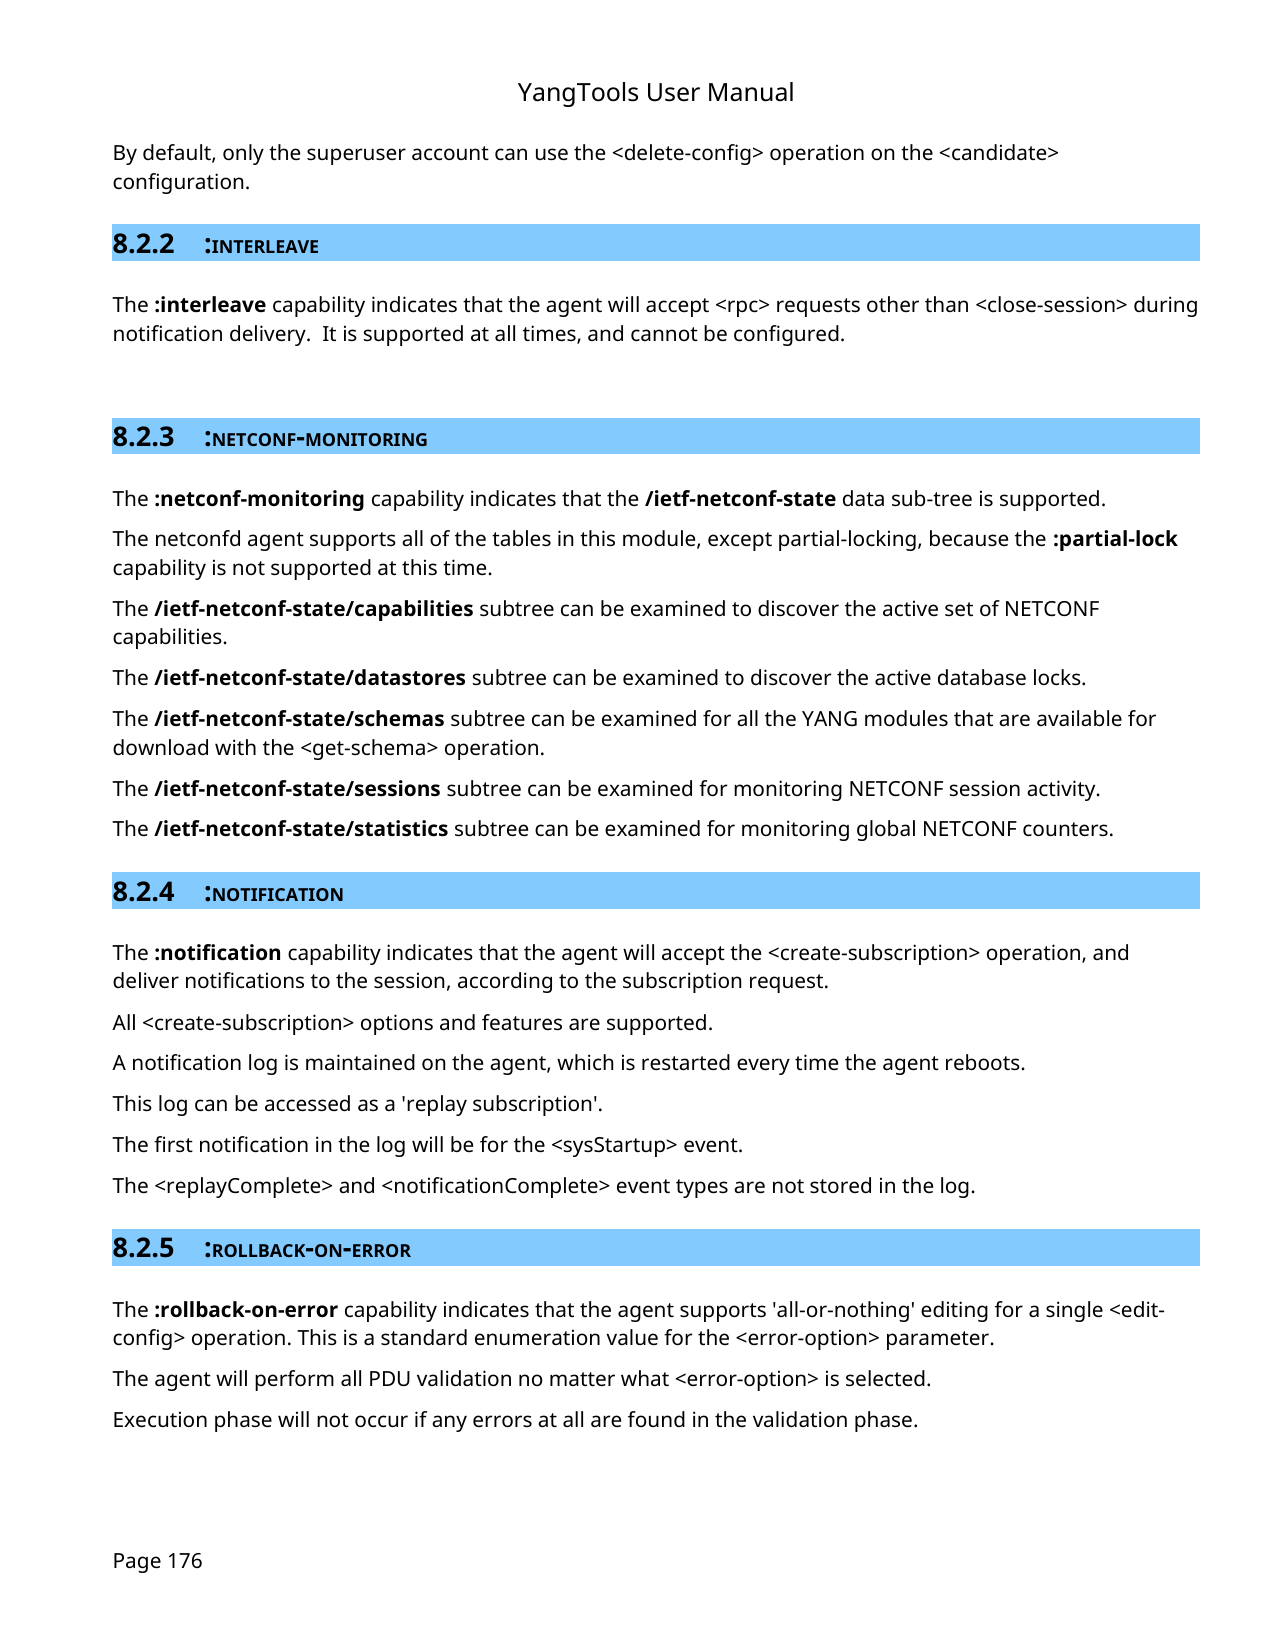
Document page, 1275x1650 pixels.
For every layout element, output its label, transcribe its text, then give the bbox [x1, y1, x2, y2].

text The <replayComplete> and <notificationComplete> event types are not stored in the log. [112, 1171, 1200, 1200]
text The first notification in the log will be for the <sysStartup> event. [112, 1130, 1200, 1159]
subtitle :rollback-on-error [112, 1229, 1200, 1266]
text By default, only the superuser account can use the <delete-config> operation on the <candidate> configuration. [112, 138, 1200, 195]
text The :rollback-on-error capability indicates that the agent supports 'all-or-nothing' editing for a single <edit-config> operation. This is a standard enumeration value for the <error-option> parameter. [112, 1295, 1200, 1352]
text The /ietf-netconf-state/sessions subtree can be examined for monitoring NETCONF session activity. [112, 774, 1200, 802]
subtitle :interleave [112, 224, 1200, 261]
text The agent will perform all PDU validation no matter what <error-option> is selected. [112, 1364, 1200, 1393]
text The netconfd agent supports all of the tables in this module, except partial-locking, because the :partial-lock capability is not supported at this time. [112, 524, 1200, 581]
text This log can be accessed as a 'replay subscription'. [112, 1089, 1200, 1118]
text The /ietf-netconf-state/statistics subtree can be examined for monitoring global NETCONF counters. [112, 814, 1200, 843]
text The /ietf-netconf-state/schemas subtree can be examined for all the YANG modules that are available for download with the <get-schema> operation. [112, 704, 1200, 761]
text All <create-subscription> options and features are supported. [112, 1008, 1200, 1036]
text The :interleave capability indicates that the agent will accept <rpc> requests other than <close-session> during notification delivery. It is supported at all times, and cannot be configured. [112, 291, 1200, 347]
subtitle :notification [112, 872, 1200, 909]
text The :netconf-monitoring capability indicates that the /ietf-netconf-state data sub-tree is supported. [112, 484, 1200, 512]
text The /ietf-netconf-state/capabilities subtree can be examined to discover the active set of NETCONF capabilities. [112, 594, 1200, 651]
text A notification log is maintained on the agent, which is restarted every time the agent reboots. [112, 1048, 1200, 1077]
text The :notification capability indicates that the agent will accept the <create-subscription> operation, and deliver notifications to the session, according to the subscription request. [112, 938, 1200, 995]
subtitle :netconf-monitoring [112, 418, 1200, 454]
text The /ietf-netconf-state/datastores subtree can be examined to discover the active database locks. [112, 663, 1200, 692]
text Execution phase will not occur if any errors at all are found in the validation phase. [112, 1405, 1200, 1434]
